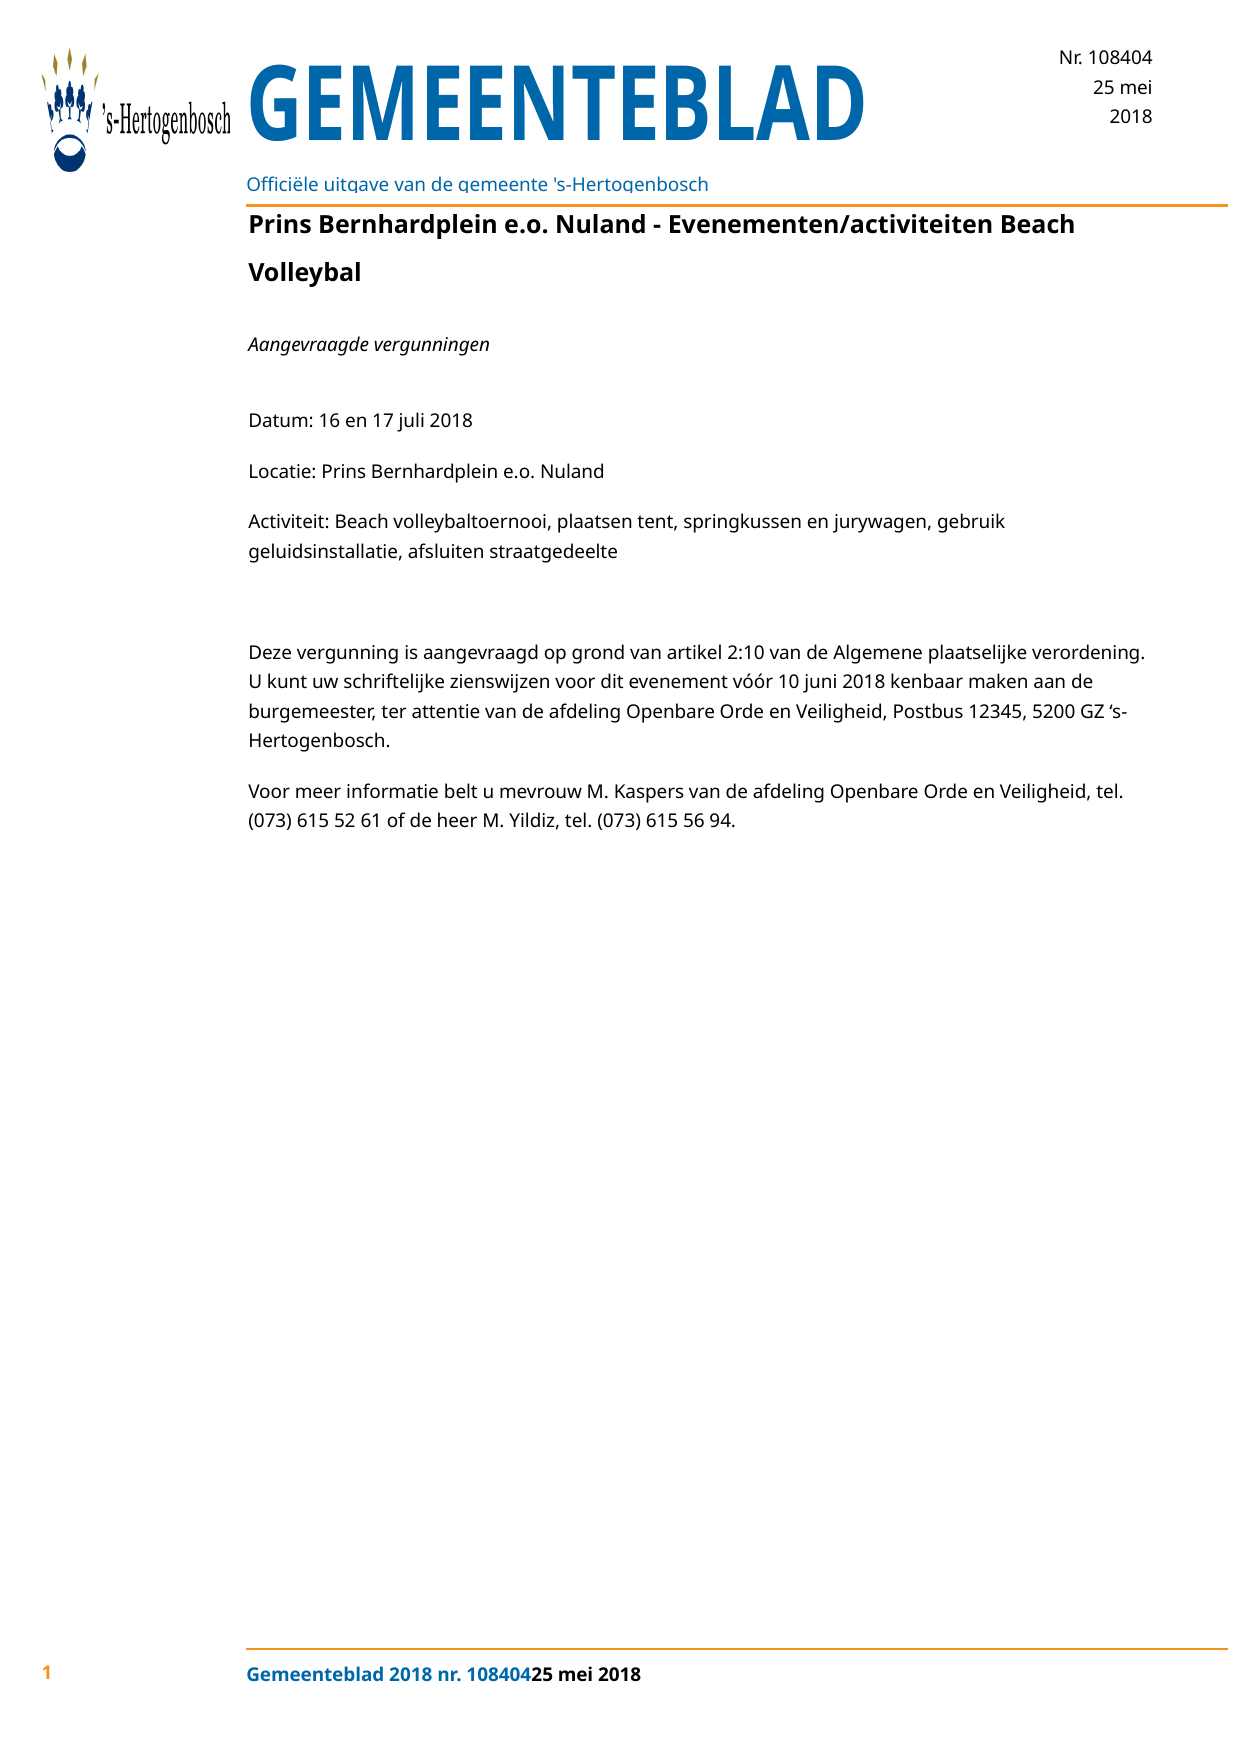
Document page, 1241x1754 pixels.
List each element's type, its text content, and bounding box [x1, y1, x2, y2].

text Prins Bernhardplein e.o. Nuland - Evenementen/activiteiten Beach Volleybal [248, 207, 1152, 288]
text Activiteit: Beach volleybaltoernooi, plaatsen tent, springkussen en jurywagen, gebruik geluidsinstallatie, afsluiten straatgedeelte [248, 508, 1152, 564]
text Voor meer informatie belt u mevrouw M. Kaspers van de afdeling Openbare Orde en Veiligheid, tel. (073) 615 52 61 of de heer M. Yildiz, tel. (073) 615 56 94. [248, 778, 1152, 833]
picture [41, 47, 231, 172]
text Datum: 16 en 17 juli 2018 [248, 408, 1152, 433]
text Aangevraagde vergunningen [248, 331, 1152, 357]
text Locatie: Prins Bernhardplein e.o. Nuland [248, 458, 1152, 484]
text Deze vergunning is aangevraagd op grond van artikel 2:10 van de Algemene plaatselijke verordening. U kunt uw schriftelijke zienswijzen voor dit evenement vóór 10 juni 2018 kenbaar maken aan de burgemeester, ter attentie van de afdeling Openbare Orde en Veiligheid, Postbus 12345, 5200 GZ ‘s-Hertogenbosch. [248, 639, 1152, 753]
